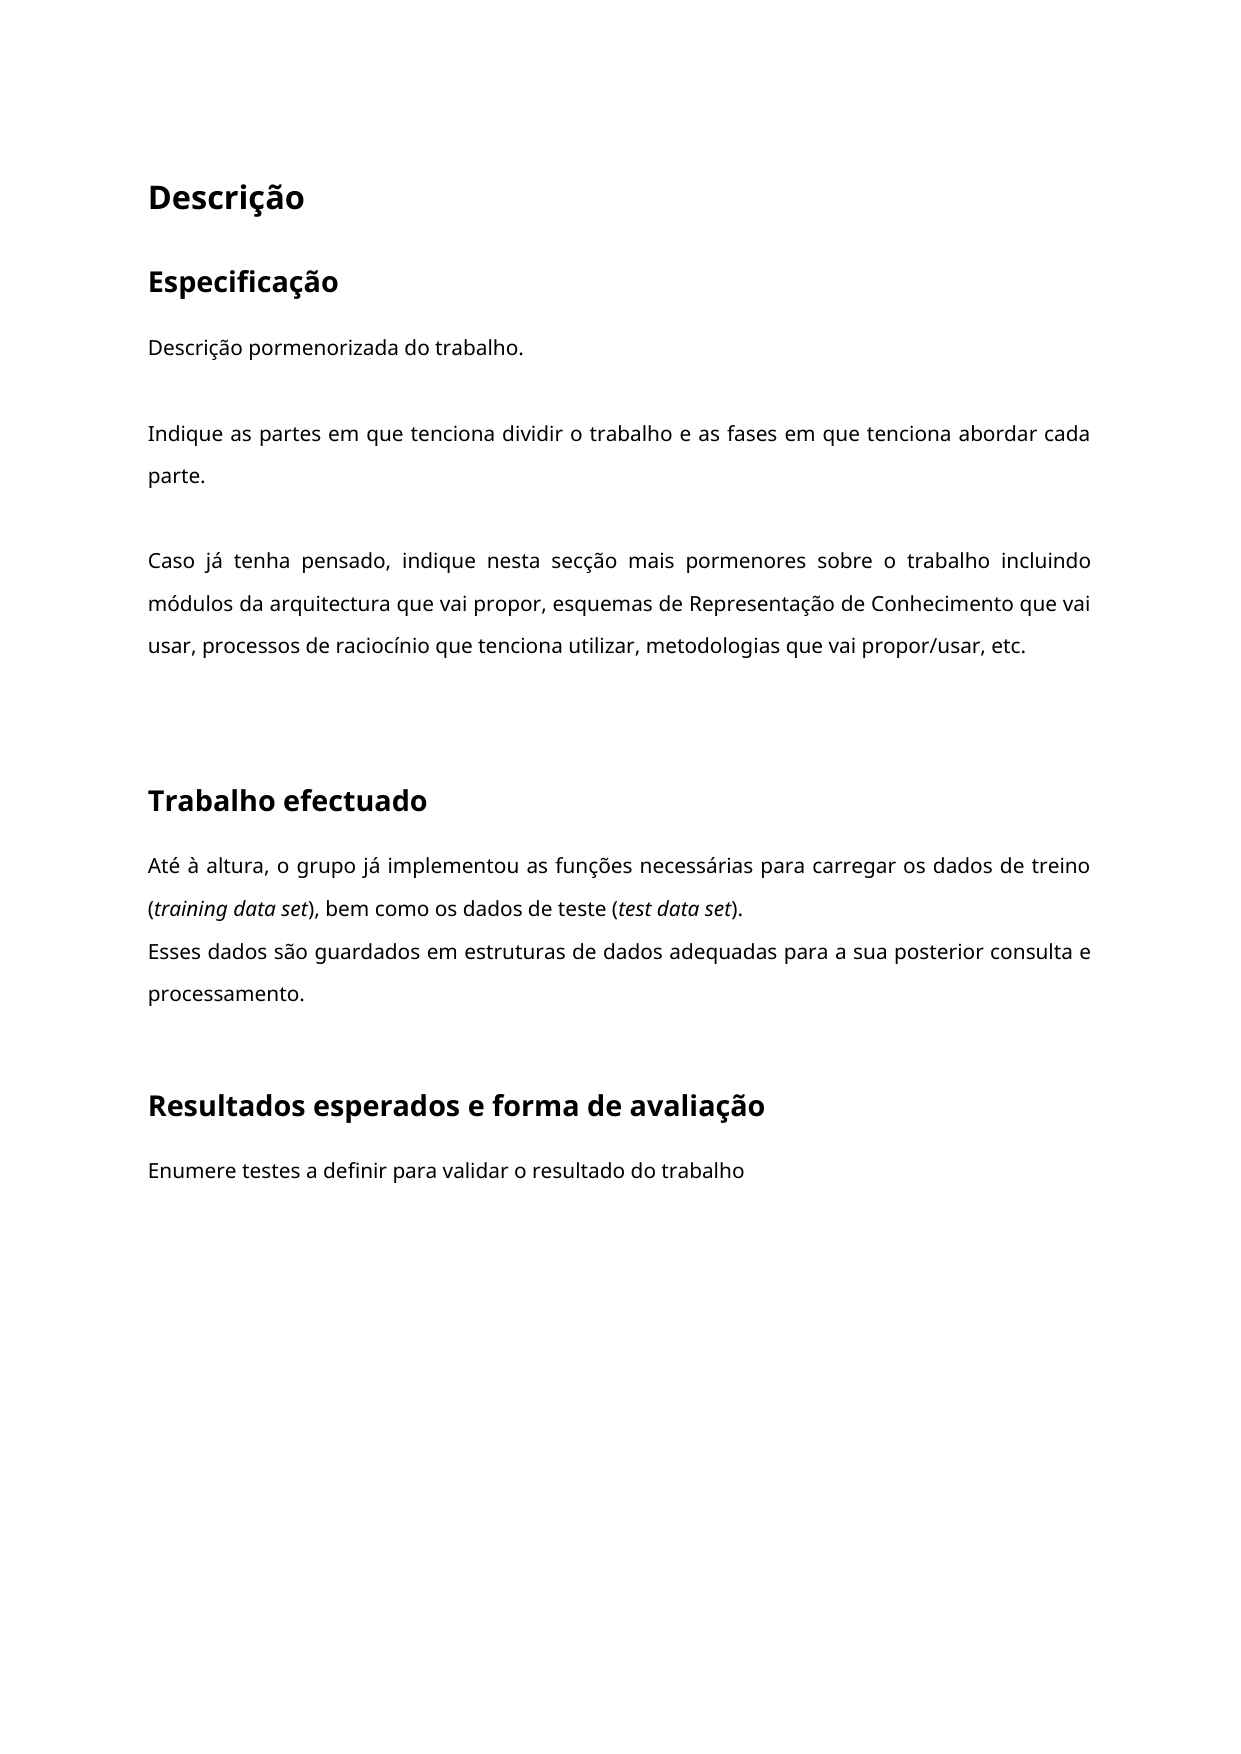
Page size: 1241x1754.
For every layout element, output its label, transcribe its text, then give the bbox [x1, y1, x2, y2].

subtitle Descrição [148, 175, 1092, 219]
text Até à altura, o grupo já implementou as funções necessárias para carregar os dados de treino (training data set), bem como os dados de teste (test data set). [148, 852, 1092, 923]
text Caso já tenha pensado, indique nesta secção mais pormenores sobre o trabalho incluindo módulos da arquitectura que vai propor, esquemas de Representação de Conhecimento que vai usar, processos de raciocínio que tenciona utilizar, metodologias que vai propor/usar, etc. [148, 546, 1092, 660]
subtitle Trabalho efectuado [148, 780, 1092, 819]
text Enumere testes a definir para validar o resultado do trabalho [148, 1157, 1092, 1185]
subtitle Resultados esperados e forma de avaliação [148, 1085, 1092, 1124]
text Indique as partes em que tenciona dividir o trabalho e as fases em que tenciona abordar cada parte. [148, 419, 1092, 490]
text Esses dados são guardados em estruturas de dados adequadas para a sua posterior consulta e processamento. [148, 937, 1092, 1008]
subtitle Especificação [148, 262, 1092, 301]
text Descrição pormenorizada do trabalho. [148, 333, 1092, 362]
